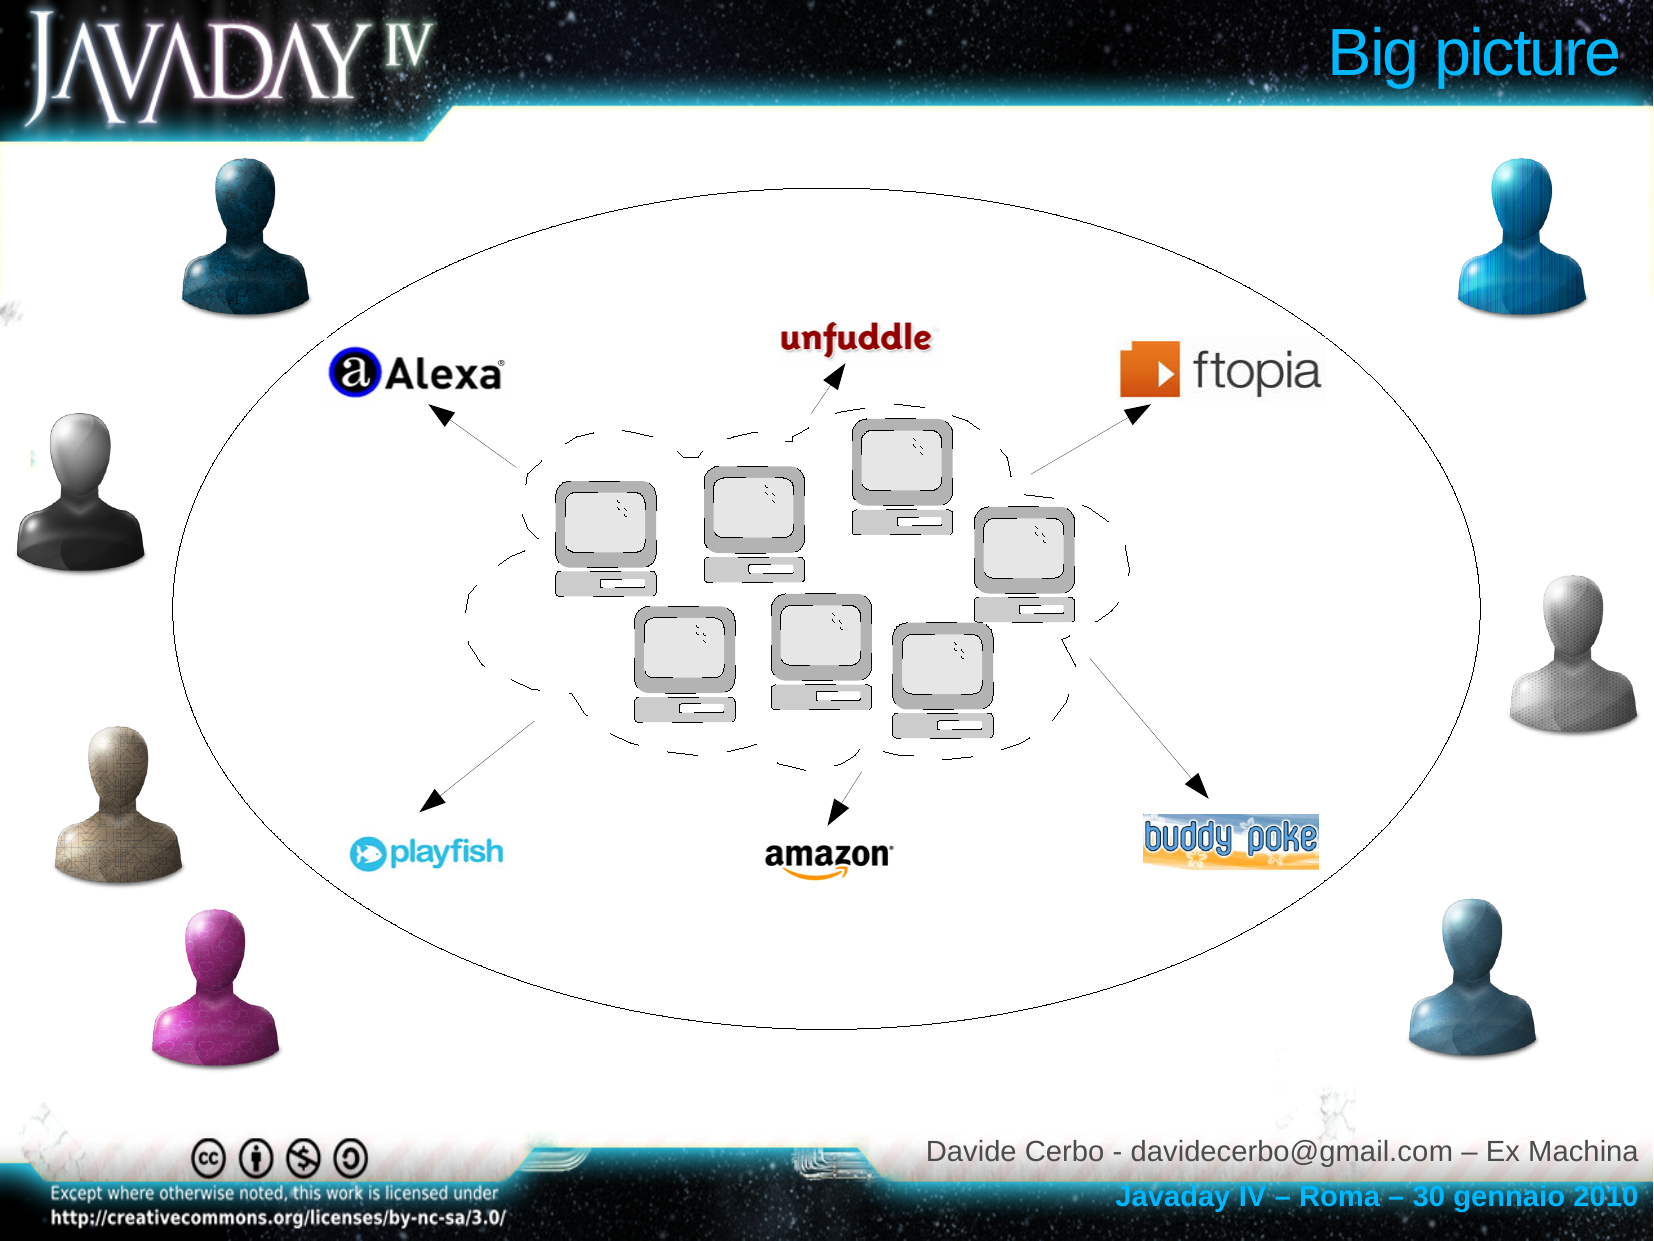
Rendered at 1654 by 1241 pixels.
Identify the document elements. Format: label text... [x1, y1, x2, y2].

title Big picture [134, 5, 1623, 100]
picture [0, 0, 1653, 1241]
text_box [464, 404, 1130, 772]
